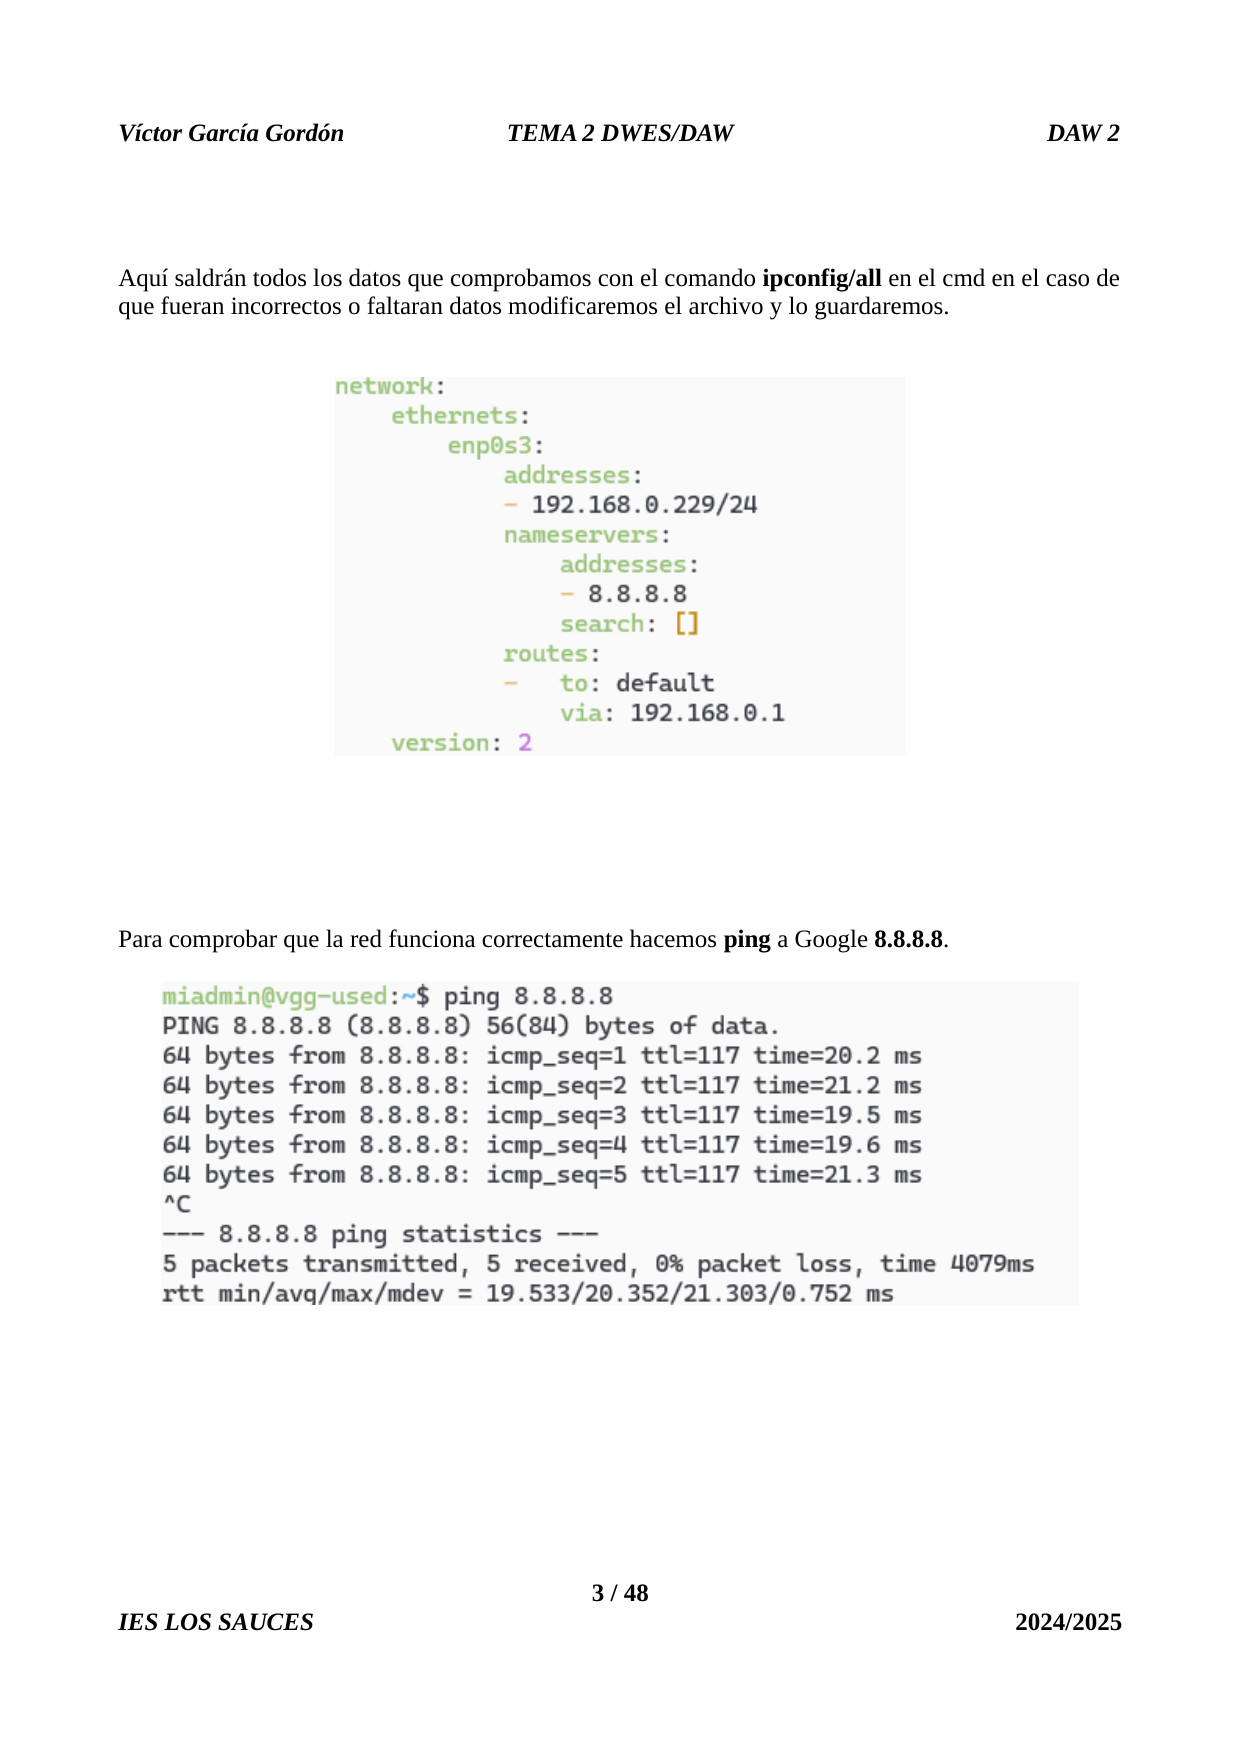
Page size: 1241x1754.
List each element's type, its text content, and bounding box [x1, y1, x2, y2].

picture [161, 981, 1079, 1305]
text Para comprobar que la red funciona correctamente hacemos ping a Google 8.8.8.8. [118, 924, 1122, 953]
text Aquí saldrán todos los datos que comprobamos con el comando ipconfig/all en el cmd en el caso de que fueran incorrectos o faltaran datos modificaremos el archivo y lo guardaremos. [118, 263, 1122, 320]
picture [335, 377, 906, 756]
